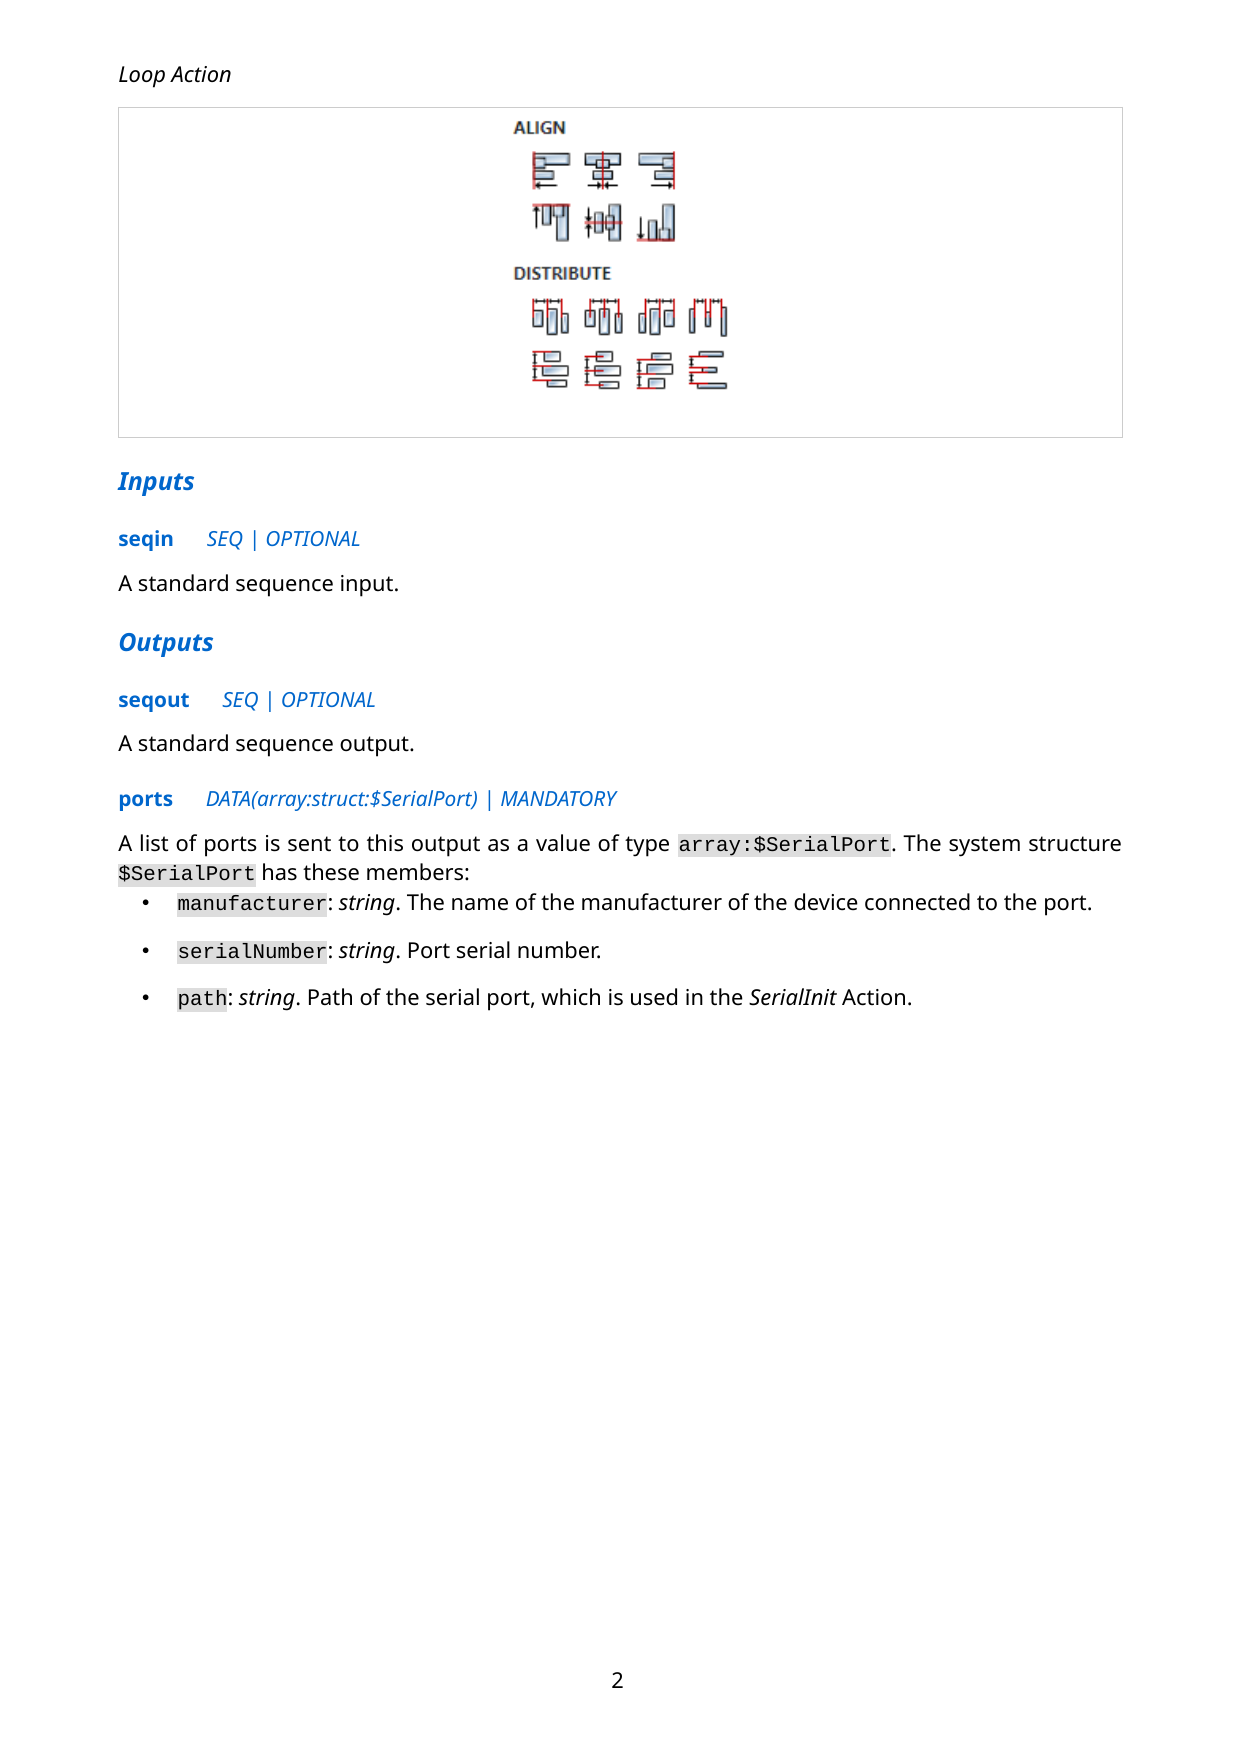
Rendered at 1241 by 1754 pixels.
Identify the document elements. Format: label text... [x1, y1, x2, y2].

subtitle Inputs [118, 464, 1122, 498]
picture [490, 112, 750, 402]
subtitle seqout SEQ | OPTIONAL [118, 685, 1122, 713]
subtitle ports DATA(array:struct:$SerialPort) | MANDATORY [118, 784, 1122, 813]
text A list of ports is sent to this output as a value of type array:$SerialPort. The system structure $SerialPort has these members: [118, 828, 1122, 887]
subtitle seqin SEQ | OPTIONAL [118, 524, 1122, 553]
list manufacturer: string. The name of the manufacturer of the device connected to the port. [142, 887, 1110, 917]
subtitle Outputs [118, 624, 1122, 658]
text A standard sequence output. [118, 728, 1122, 758]
table_cell [119, 113, 1122, 437]
text A standard sequence input. [118, 568, 1122, 598]
list path: string. Path of the serial port, which is used in the SerialInit Action. [142, 982, 1110, 1012]
list serialNumber: string. Port serial number. [142, 935, 1110, 964]
